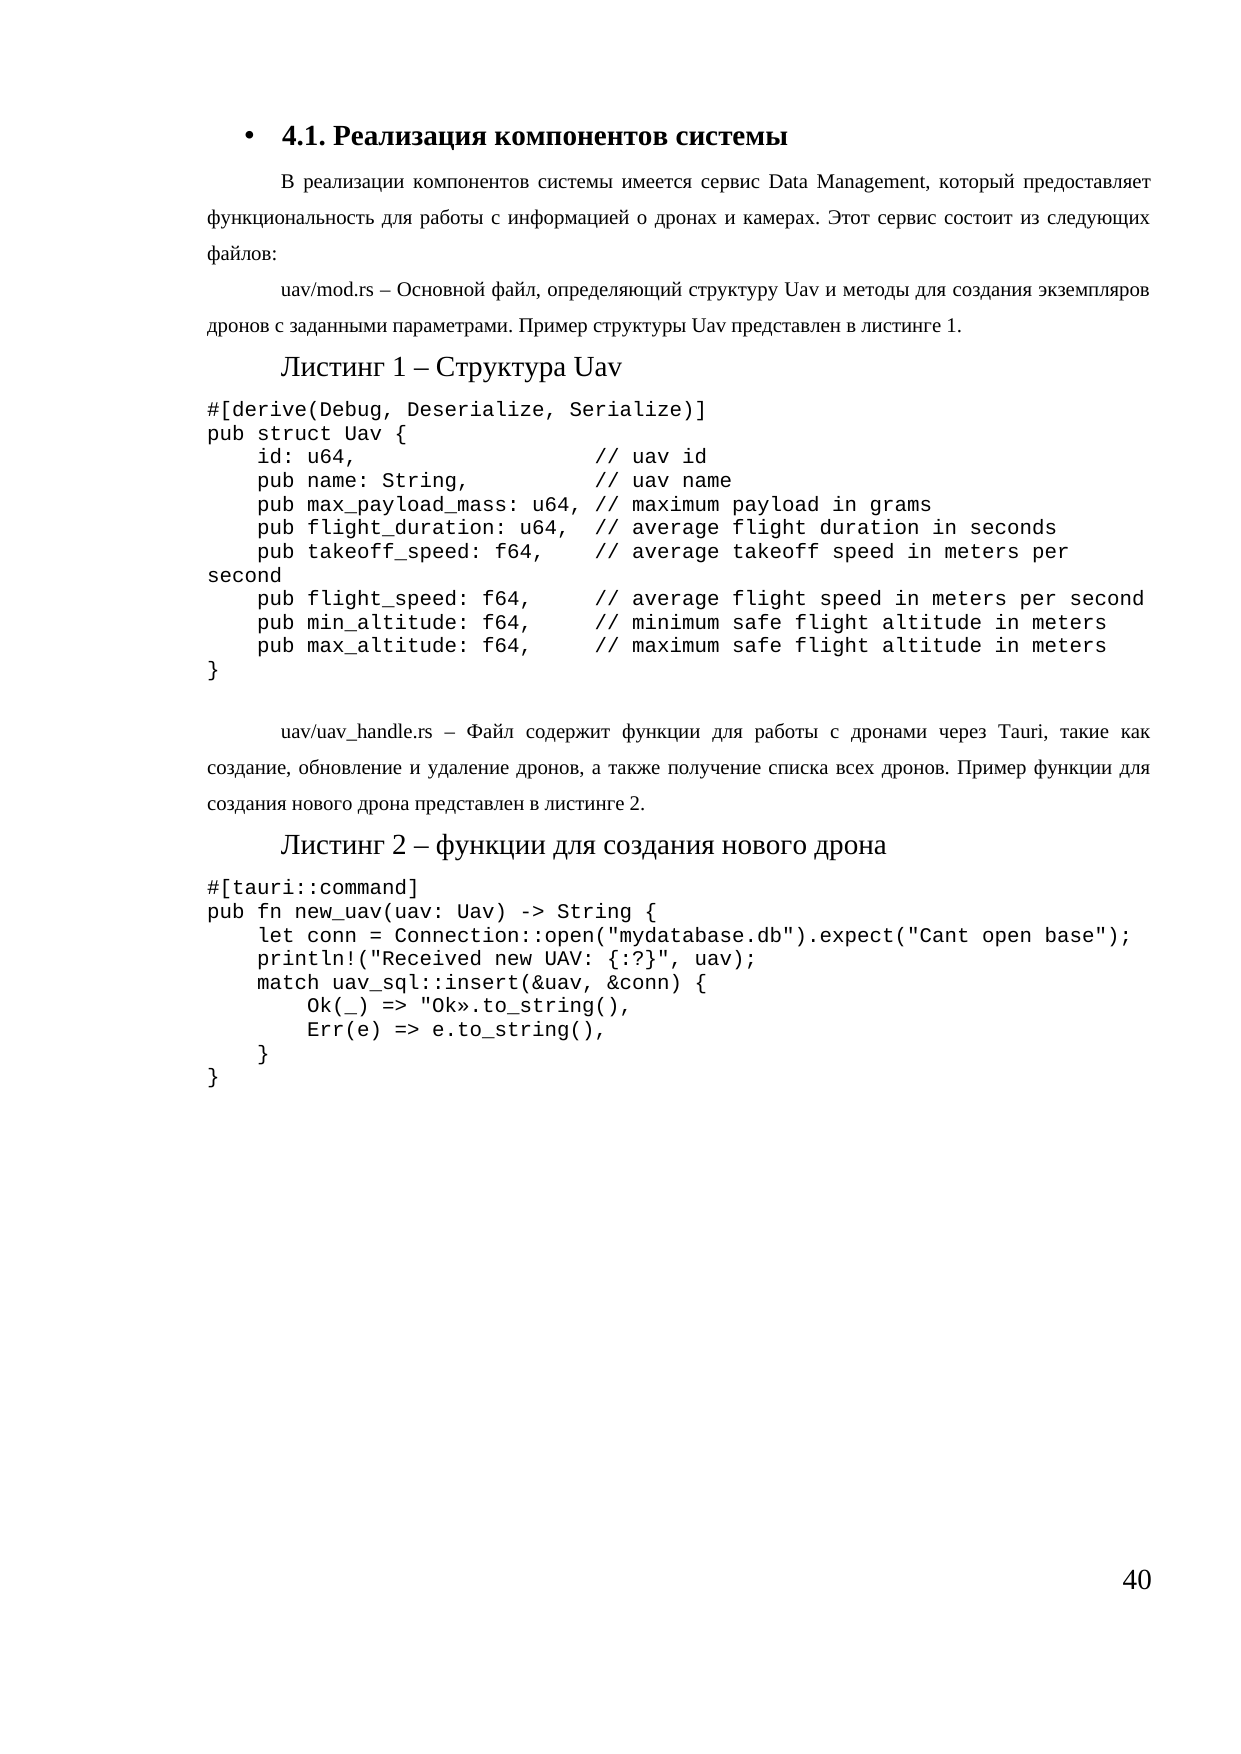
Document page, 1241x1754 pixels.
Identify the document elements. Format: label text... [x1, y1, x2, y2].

text pub max_altitude: f64, // maximum safe flight altitude in meters [207, 636, 1152, 659]
text #[tauri::command] [207, 877, 1152, 901]
text pub struct Uav { [207, 423, 1152, 446]
text #[derive(Debug, Deserialize, Serialize)] [207, 399, 1152, 423]
text pub min_altitude: f64, // minimum safe flight altitude in meters [207, 612, 1152, 636]
text pub flight_duration: u64, // average flight duration in seconds [207, 517, 1152, 541]
text id: u64, // uav id [207, 446, 1152, 470]
text uav/uav_handle.rs – Файл содержит функции для работы с дронами через Tauri, такие как создание, обновление и удаление дронов, а также получение списка всех дронов. Пример функции для создания нового дрона представлен в листинге 2. [207, 719, 1152, 815]
text pub flight_speed: f64, // average flight speed in meters per second [207, 588, 1152, 612]
text } [207, 1066, 1152, 1090]
text Ok(_) => "Ok».to_string(), [207, 996, 1152, 1019]
list 4.1. Реализация компонентов системы [244, 118, 1152, 152]
text pub fn new_uav(uav: Uav) -> String { [207, 901, 1152, 924]
text } [207, 1043, 1152, 1066]
text pub name: String, // uav name [207, 470, 1152, 494]
text let conn = Connection::open("mydatabase.db").expect("Cant open base"); [207, 924, 1152, 948]
text pub max_payload_mass: u64, // maximum payload in grams [207, 494, 1152, 517]
text match uav_sql::insert(&uav, &conn) { [207, 972, 1152, 996]
text println!("Received new UAV: {:?}", uav); [207, 948, 1152, 972]
text В реализации компонентов системы имеется сервис Data Management, который предоставляет функциональность для работы с информацией о дронах и камерах. Этот сервис состоит из следующих файлов: [207, 168, 1152, 265]
text Листинг 2 – функции для создания нового дрона [207, 827, 1152, 861]
text Листинг 1 – Структура Uav [207, 349, 1152, 382]
text uav/mod.rs – Основной файл, определяющий структуру Uav и методы для создания экземпляров дронов с заданными параметрами. Пример структуры Uav представлен в листинге 1. [207, 277, 1152, 337]
text pub takeoff_speed: f64, // average takeoff speed in meters per second [207, 541, 1152, 588]
text } [207, 659, 1152, 683]
text Err(e) => e.to_string(), [207, 1019, 1152, 1043]
